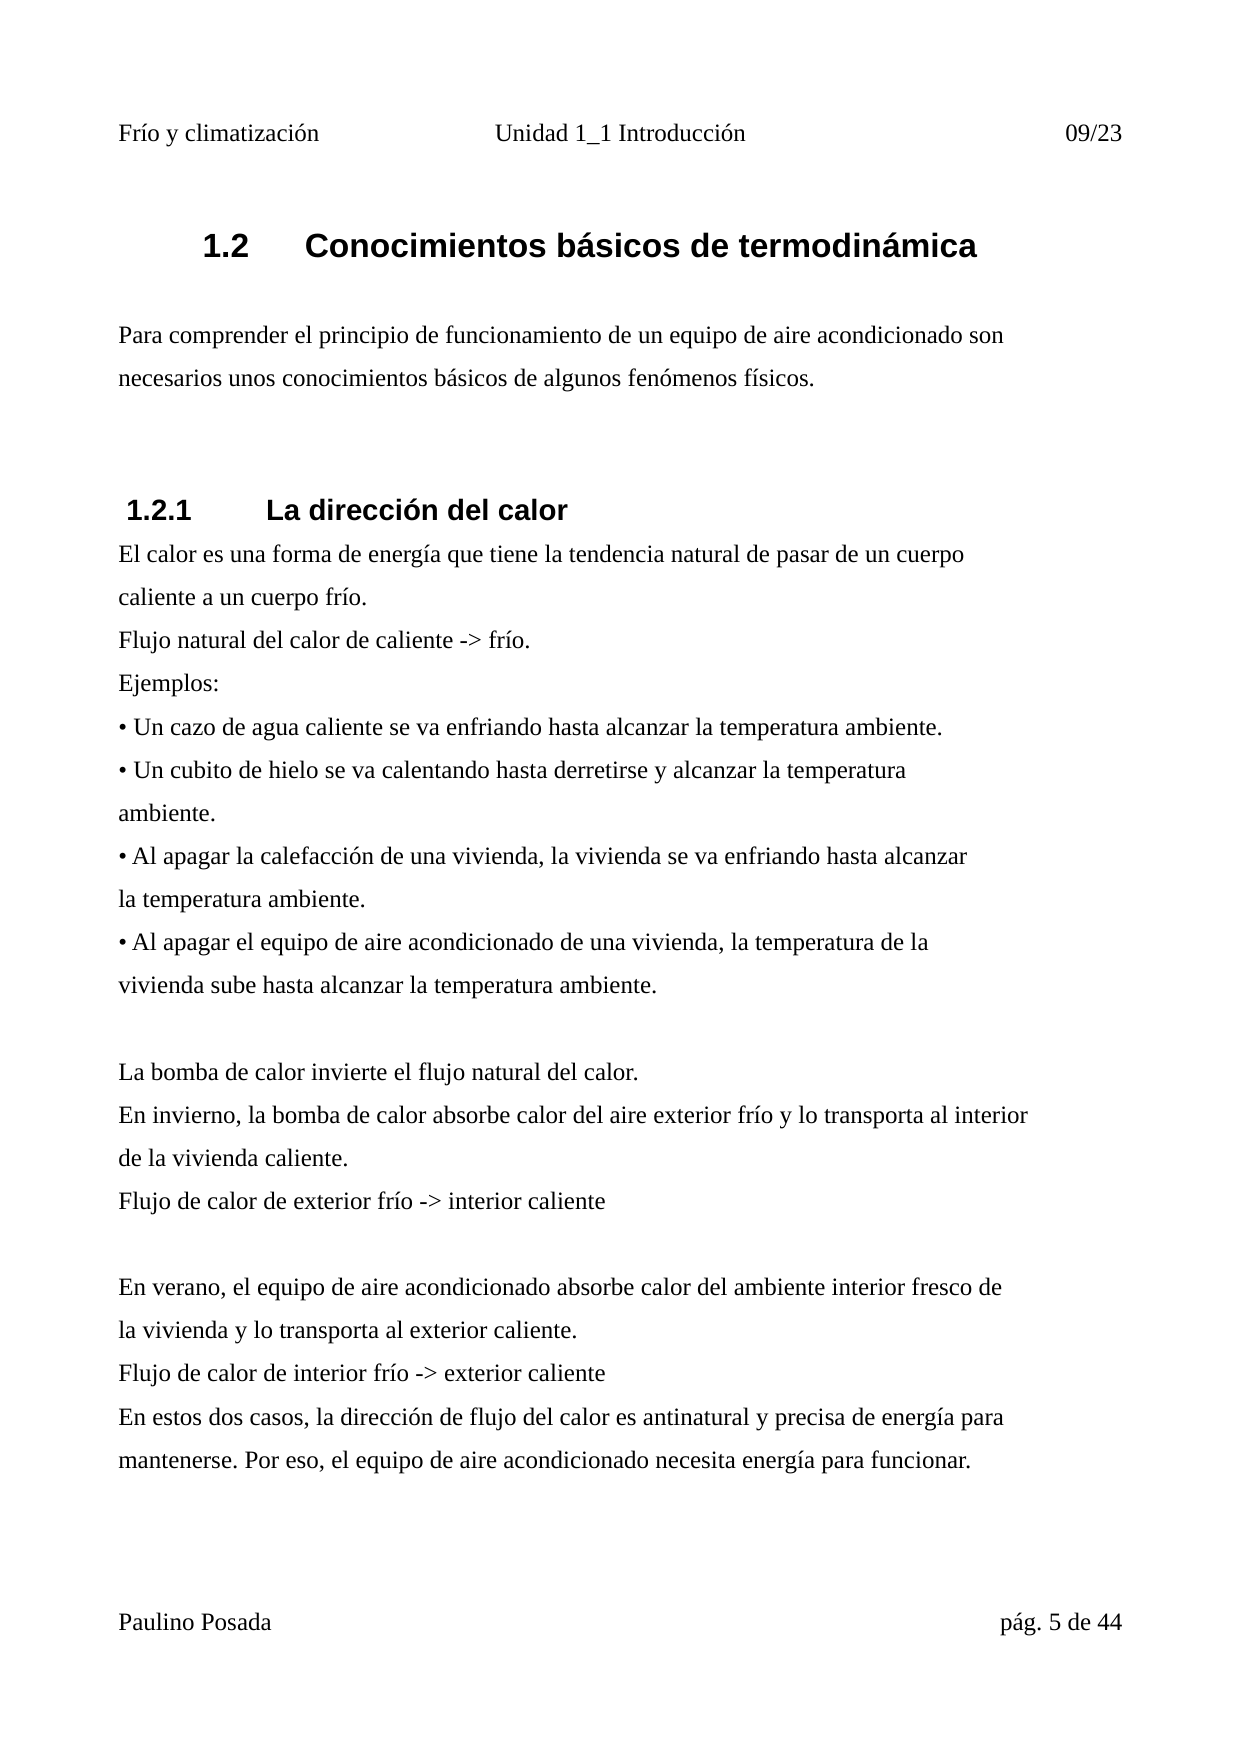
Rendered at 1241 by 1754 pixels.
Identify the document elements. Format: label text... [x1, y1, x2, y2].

text Flujo de calor de exterior frío -> interior caliente [118, 1186, 1122, 1215]
subtitle Conocimientos básicos de termodinámica [193, 226, 1122, 264]
text • Un cubito de hielo se va calentando hasta derretirse y alcanzar la temperatura [118, 755, 1122, 783]
text • Al apagar la calefacción de una vivienda, la vivienda se va enfriando hasta alcanzar [118, 841, 1122, 870]
text Flujo natural del calor de caliente -> frío. [118, 625, 1122, 654]
text caliente a un cuerpo frío. [118, 582, 1122, 611]
text La bomba de calor invierte el flujo natural del calor. [118, 1057, 1122, 1085]
text ambiente. [118, 798, 1122, 827]
text de la vivienda caliente. [118, 1143, 1122, 1172]
text En estos dos casos, la dirección de flujo del calor es antinatural y precisa de energía para [118, 1402, 1122, 1430]
text • Al apagar el equipo de aire acondicionado de una vivienda, la temperatura de la [118, 927, 1122, 956]
text El calor es una forma de energía que tiene la tendencia natural de pasar de un cuerpo [118, 539, 1122, 568]
text mantenerse. Por eso, el equipo de aire acondicionado necesita energía para funcionar. [118, 1445, 1122, 1473]
text necesarios unos conocimientos básicos de algunos fenómenos físicos. [118, 363, 1122, 392]
text Para comprender el principio de funcionamiento de un equipo de aire acondicionado son [118, 320, 1122, 349]
text En invierno, la bomba de calor absorbe calor del aire exterior frío y lo transporta al interior [118, 1100, 1122, 1128]
text Flujo de calor de interior frío -> exterior caliente [118, 1358, 1122, 1387]
subtitle La dirección del calor [118, 493, 1122, 527]
text la temperatura ambiente. [118, 884, 1122, 913]
text • Un cazo de agua caliente se va enfriando hasta alcanzar la temperatura ambiente. [118, 712, 1122, 740]
text vivienda sube hasta alcanzar la temperatura ambiente. [118, 970, 1122, 999]
text En verano, el equipo de aire acondicionado absorbe calor del ambiente interior fresco de [118, 1272, 1122, 1301]
text la vivienda y lo transporta al exterior caliente. [118, 1315, 1122, 1344]
text Ejemplos: [118, 668, 1122, 697]
